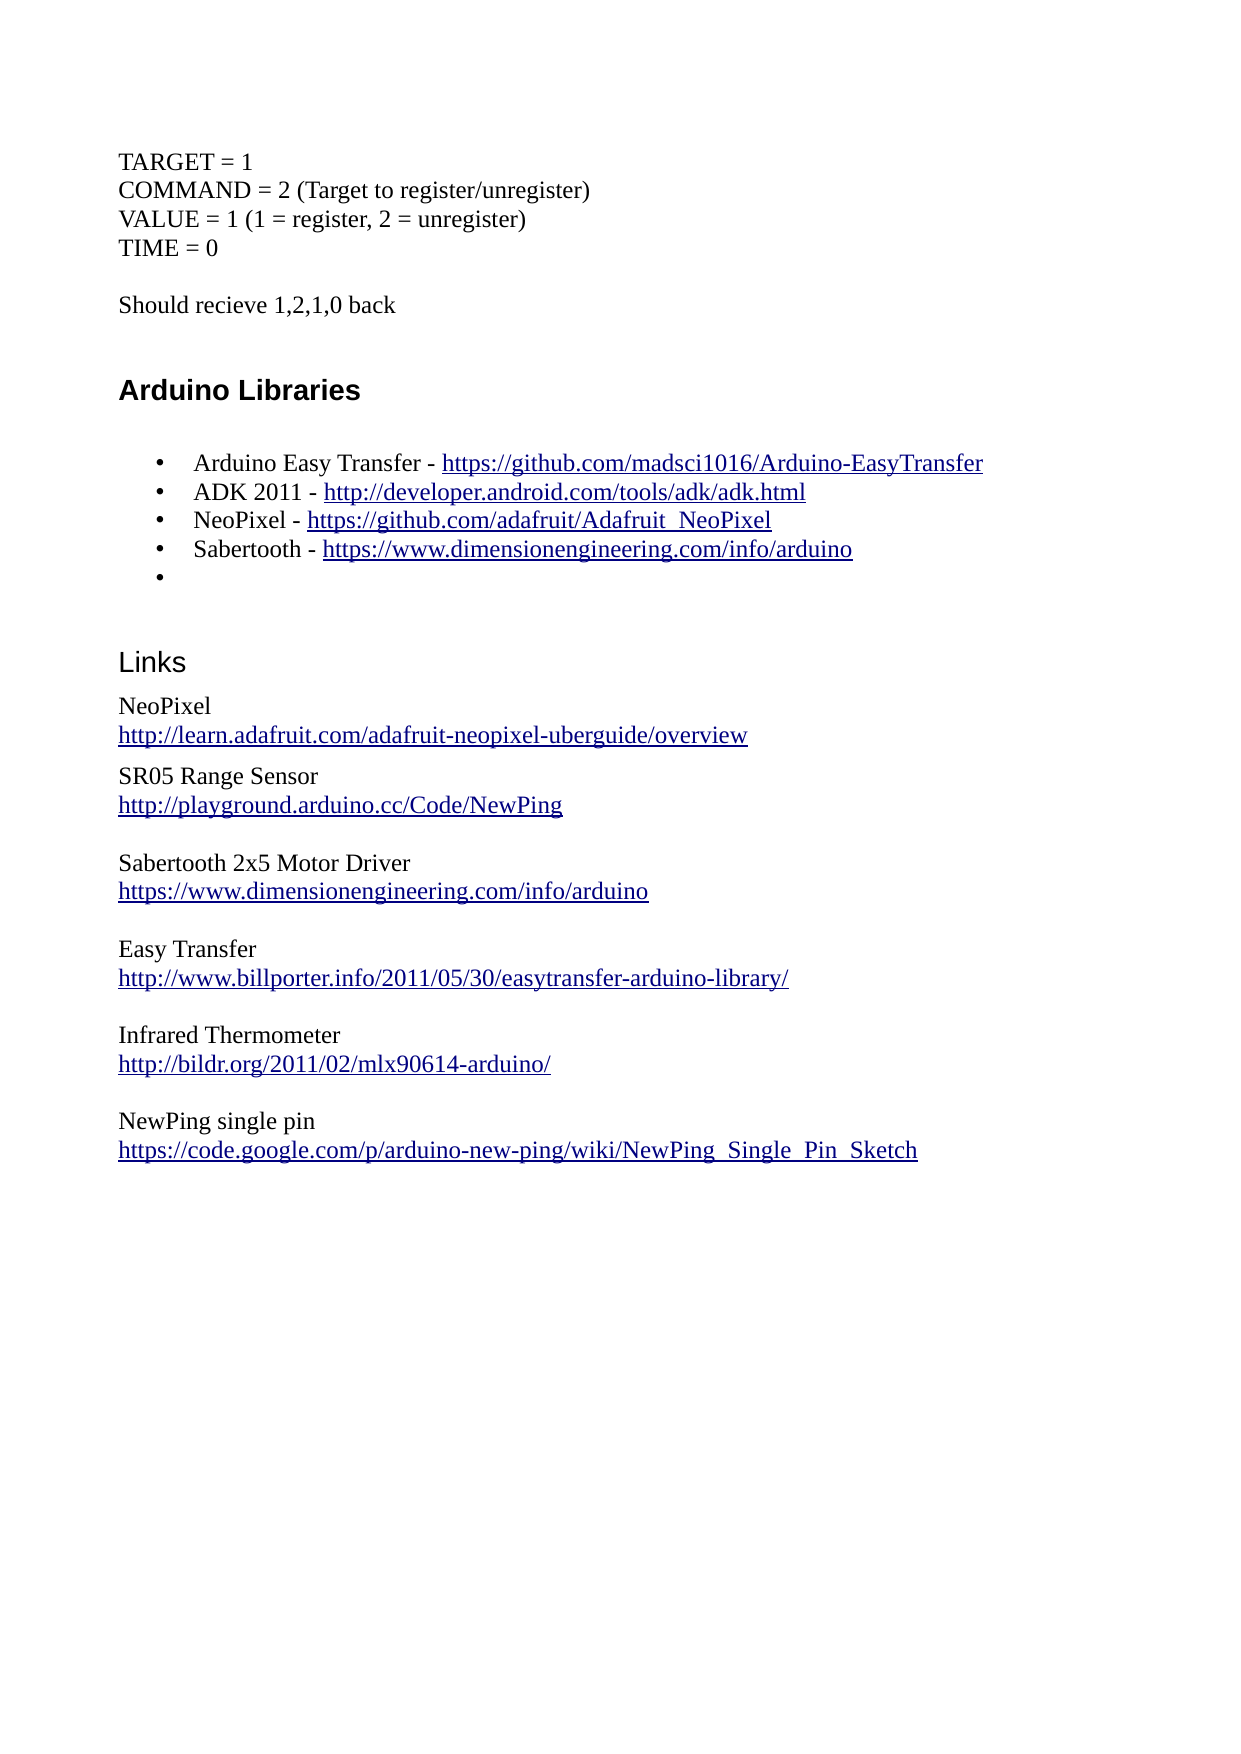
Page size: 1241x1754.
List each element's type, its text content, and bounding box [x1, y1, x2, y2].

list NeoPixel - https://github.com/adafruit/Adafruit_NeoPixel [156, 505, 1122, 534]
text VALUE = 1 (1 = register, 2 = unregister) [118, 204, 1122, 233]
subtitle Arduino Libraries [118, 373, 1122, 407]
text TIME = 0 [118, 233, 1122, 262]
text NeoPixel http://learn.adafruit.com/adafruit-neopixel-uberguide/overview [118, 691, 1122, 749]
list ADK 2011 - http://developer.android.com/tools/adk/adk.html [156, 477, 1122, 505]
text NewPing single pin [118, 1106, 1122, 1135]
text https://www.dimensionengineering.com/info/arduino [118, 876, 1122, 905]
text Infrared Thermometer [118, 1020, 1122, 1049]
text https://code.google.com/p/arduino-new-ping/wiki/NewPing_Single_Pin_Sketch [118, 1135, 1122, 1164]
text Should recieve 1,2,1,0 back [118, 291, 1122, 319]
text http://bildr.org/2011/02/mlx90614-arduino/ [118, 1049, 1122, 1078]
text http://playground.arduino.cc/Code/NewPing [118, 790, 1122, 848]
text Sabertooth 2x5 Motor Driver [118, 848, 1122, 876]
text COMMAND = 2 (Target to register/unregister) [118, 176, 1122, 204]
list Sabertooth - https://www.dimensionengineering.com/info/arduino [156, 534, 1122, 563]
text SR05 Range Sensor [118, 761, 1122, 790]
subtitle Links [118, 645, 1122, 679]
text TARGET = 1 [118, 147, 1122, 176]
text Easy Transfer http://www.billporter.info/2011/05/30/easytransfer-arduino-library/ [118, 934, 1122, 991]
list Arduino Easy Transfer - https://github.com/madsci1016/Arduino-EasyTransfer [156, 448, 1122, 477]
